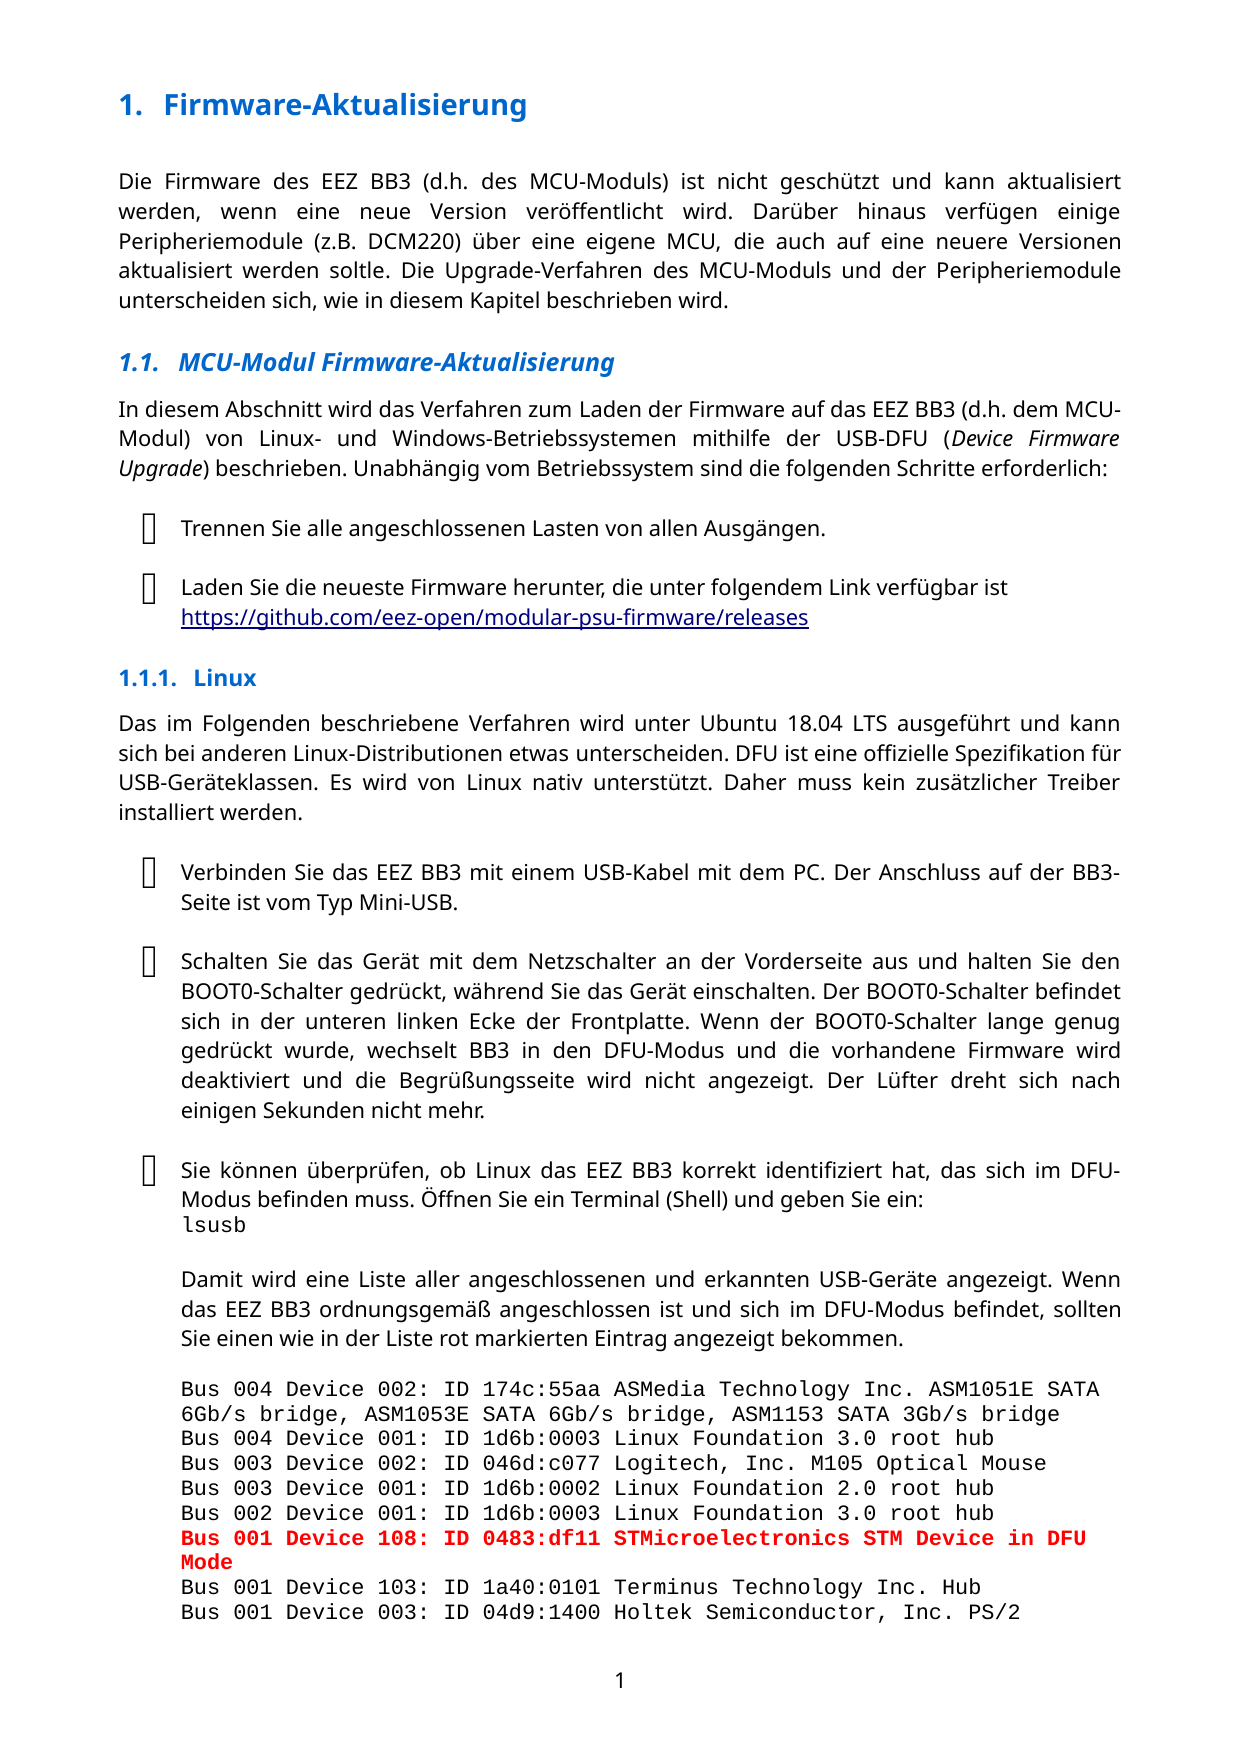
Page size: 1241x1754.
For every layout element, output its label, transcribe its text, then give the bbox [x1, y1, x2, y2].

table_cell  [118, 1155, 181, 1626]
table_cell  [118, 946, 181, 1155]
table_header  [118, 857, 181, 946]
text Die Firmware des EEZ BB3 (d.h. des MCU-Moduls) ist nicht geschützt und kann aktualisiert werden, wenn eine neue Version veröffentlicht wird. Darüber hinaus verfügen einige Peripheriemodule (z.B. DCM220) über eine eigene MCU, die auch auf eine neuere Versionen aktualisiert werden soltle. Die Upgrade-Verfahren des MCU-Moduls und der Peripheriemodule unterscheiden sich, wie in diesem Kapitel beschrieben wird. [118, 166, 1122, 315]
table_cell Laden Sie die neueste Firmware herunter, die unter folgendem Link verfügbar ist https://github.com/eez-open/modular-psu-firmware/releases [181, 573, 1122, 662]
table_header  [118, 513, 181, 572]
subtitle MCU-Modul Firmware-Aktualisierung [118, 345, 1122, 379]
table_header Trennen Sie alle angeschlossenen Lasten von allen Ausgängen. [181, 513, 1122, 572]
text In diesem Abschnitt wird das Verfahren zum Laden der Firmware auf das EEZ BB3 (d.h. dem MCU-Modul) von Linux- und Windows-Betriebssystemen mithilfe der USB-DFU (Device Firmware Upgrade) beschrieben. Unabhängig vom Betriebssystem sind die folgenden Schritte erforderlich: [118, 394, 1122, 483]
text Das im Folgenden beschriebene Verfahren wird unter Ubuntu 18.04 LTS ausgeführt und kann sich bei anderen Linux-Distributionen etwas unterscheiden. DFU ist eine offizielle Spezifikation für USB-Geräteklassen. Es wird von Linux nativ unterstützt. Daher muss kein zusätzlicher Treiber installiert werden. [118, 708, 1122, 827]
table_cell Sie können überprüfen, ob Linux das EEZ BB3 korrekt identifiziert hat, das sich im DFU-Modus befinden muss. Öffnen Sie ein Terminal (Shell) und geben Sie ein: lsusb Damit wird eine Liste aller angeschlossenen und erkannten USB-Geräte angezeigt. Wenn das EEZ BB3 ordnungsgemäß angeschlossen ist und sich im DFU-Modus befindet, sollten Sie einen wie in der Liste rot markierten Eintrag angezeigt bekommen. Bus 004 Device 002: ID 174c:55aa ASMedia Technology Inc. ASM1051E SATA 6Gb/s bridge, ASM1053E SATA 6Gb/s bridge, ASM1153 SATA 3Gb/s bridge Bus 004 Device 001: ID 1d6b:0003 Linux Foundation 3.0 root hub Bus 003 Device 002: ID 046d:c077 Logitech, Inc. M105 Optical Mouse Bus 003 Device 001: ID 1d6b:0002 Linux Foundation 2.0 root hub Bus 002 Device 001: ID 1d6b:0003 Linux Foundation 3.0 root hub Bus 001 Device 108: ID 0483:df11 STMicroelectronics STM Device in DFU Mode Bus 001 Device 103: ID 1a40:0101 Terminus Technology Inc. Hub Bus 001 Device 003: ID 04d9:1400 Holtek Semiconductor, Inc. PS/2 [181, 1155, 1122, 1626]
table_cell Schalten Sie das Gerät mit dem Netzschalter an der Vorderseite aus und halten Sie den BOOT0-Schalter gedrückt, während Sie das Gerät einschalten. Der BOOT0-Schalter befindet sich in der unteren linken Ecke der Frontplatte. Wenn der BOOT0-Schalter lange genug gedrückt wurde, wechselt BB3 in den DFU-Modus und die vorhandene Firmware wird deaktiviert und die Begrüßungsseite wird nicht angezeigt. Der Lüfter dreht sich nach einigen Sekunden nicht mehr. [181, 946, 1122, 1155]
subtitle Firmware-Aktualisierung [118, 84, 1122, 124]
table_header Verbinden Sie das EEZ BB3 mit einem USB-Kabel mit dem PC. Der Anschluss auf der BB3-Seite ist vom Typ Mini-USB. [181, 857, 1122, 946]
subtitle Linux [118, 662, 1122, 693]
table_cell  [118, 573, 181, 662]
